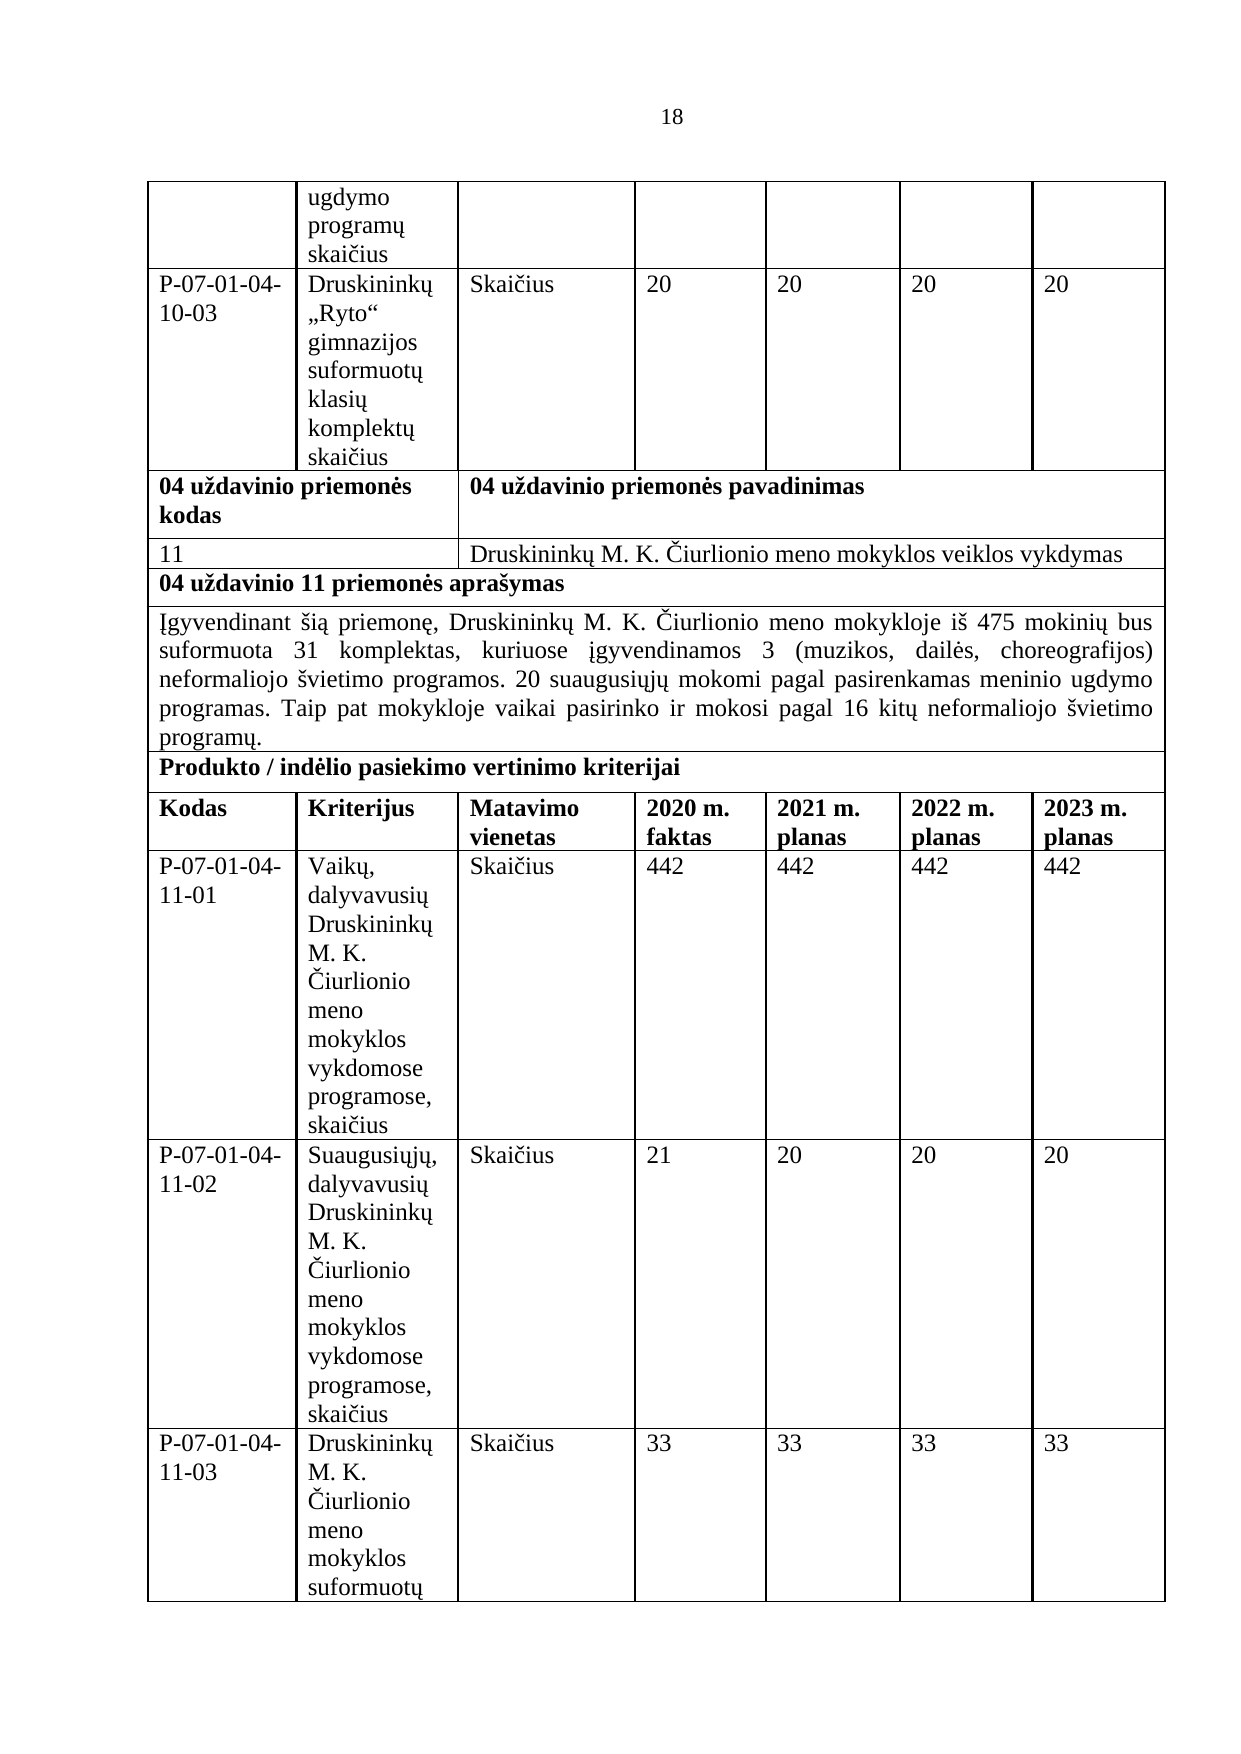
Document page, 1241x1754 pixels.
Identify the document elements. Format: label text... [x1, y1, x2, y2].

table_cell P-07-01-04-11-02 [149, 1140, 295, 1427]
table_cell 33 [767, 1429, 899, 1601]
table_cell ugdymo programų skaičius [298, 182, 457, 268]
table_cell Druskininkų M. K. Čiurlionio meno mokyklos suformuotų [298, 1429, 457, 1601]
table_cell 2022 m. planas [901, 793, 1031, 850]
table_cell 2020 m. faktas [636, 793, 765, 850]
table_cell 21 [636, 1140, 765, 1427]
table_cell Suaugusiųjų, dalyvavusių Druskininkų M. K. Čiurlionio meno mokyklos vykdomose programose, skaičius [298, 1140, 457, 1427]
table_cell Matavimo vienetas [459, 793, 634, 850]
table_cell 04 uždavinio priemonės kodas [149, 471, 458, 538]
table_cell 04 uždavinio priemonės pavadinimas [459, 471, 1164, 538]
table_cell Kriterijus [298, 793, 457, 850]
table_cell [901, 182, 1031, 268]
table_cell 20 [1034, 1140, 1164, 1427]
table_cell 442 [767, 851, 899, 1139]
table_cell P-07-01-04-10-03 [149, 269, 295, 470]
table_cell Skaičius [459, 1140, 634, 1427]
table_cell 33 [1034, 1429, 1164, 1601]
table_cell Vaikų, dalyvavusių Druskininkų M. K. Čiurlionio meno mokyklos vykdomose programose, skaičius [298, 851, 457, 1139]
table_cell 2023 m. planas [1034, 793, 1164, 850]
table_cell 20 [901, 269, 1031, 470]
table_cell 20 [636, 269, 765, 470]
table_cell 20 [767, 269, 899, 470]
table_cell 20 [1034, 269, 1164, 470]
table_cell 442 [1034, 851, 1164, 1139]
table_cell 442 [901, 851, 1031, 1139]
table_cell 20 [901, 1140, 1031, 1427]
table_cell Produkto / indėlio pasiekimo vertinimo kriterijai [149, 752, 1164, 792]
table_cell 04 uždavinio 11 priemonės aprašymas [149, 569, 1164, 606]
table_cell [767, 182, 899, 268]
table_cell Skaičius [459, 269, 634, 470]
table_cell 442 [636, 851, 765, 1139]
table_cell 20 [767, 1140, 899, 1427]
table_cell Kodas [149, 793, 295, 850]
table_cell 33 [636, 1429, 765, 1601]
table_cell Druskininkų M. K. Čiurlionio meno mokyklos veiklos vykdymas [459, 539, 1164, 567]
table_cell Druskininkų „Ryto“ gimnazijos suformuotų klasių komplektų skaičius [298, 269, 457, 470]
table_cell P-07-01-04-11-01 [149, 851, 295, 1139]
table_cell 33 [901, 1429, 1031, 1601]
table_cell Įgyvendinant šią priemonę, Druskininkų M. K. Čiurlionio meno mokykloje iš 475 mokinių bus suformuota 31 komplektas, kuriuose įgyvendinamos 3 (muzikos, dailės, choreografijos) neformaliojo švietimo programos. 20 suaugusiųjų mokomi pagal pasirenkamas meninio ugdymo programas. Taip pat mokykloje vaikai pasirinko ir mokosi pagal 16 kitų neformaliojo švietimo programų. [149, 607, 1164, 751]
table_cell [459, 182, 634, 268]
table_cell 2021 m. planas [767, 793, 899, 850]
table_cell [149, 182, 295, 268]
table_cell [1034, 182, 1164, 268]
table_cell Skaičius [459, 1429, 634, 1601]
table_cell P-07-01-04-11-03 [149, 1429, 295, 1601]
table_cell 11 [149, 539, 458, 567]
table_cell [636, 182, 765, 268]
table_cell Skaičius [459, 851, 634, 1139]
